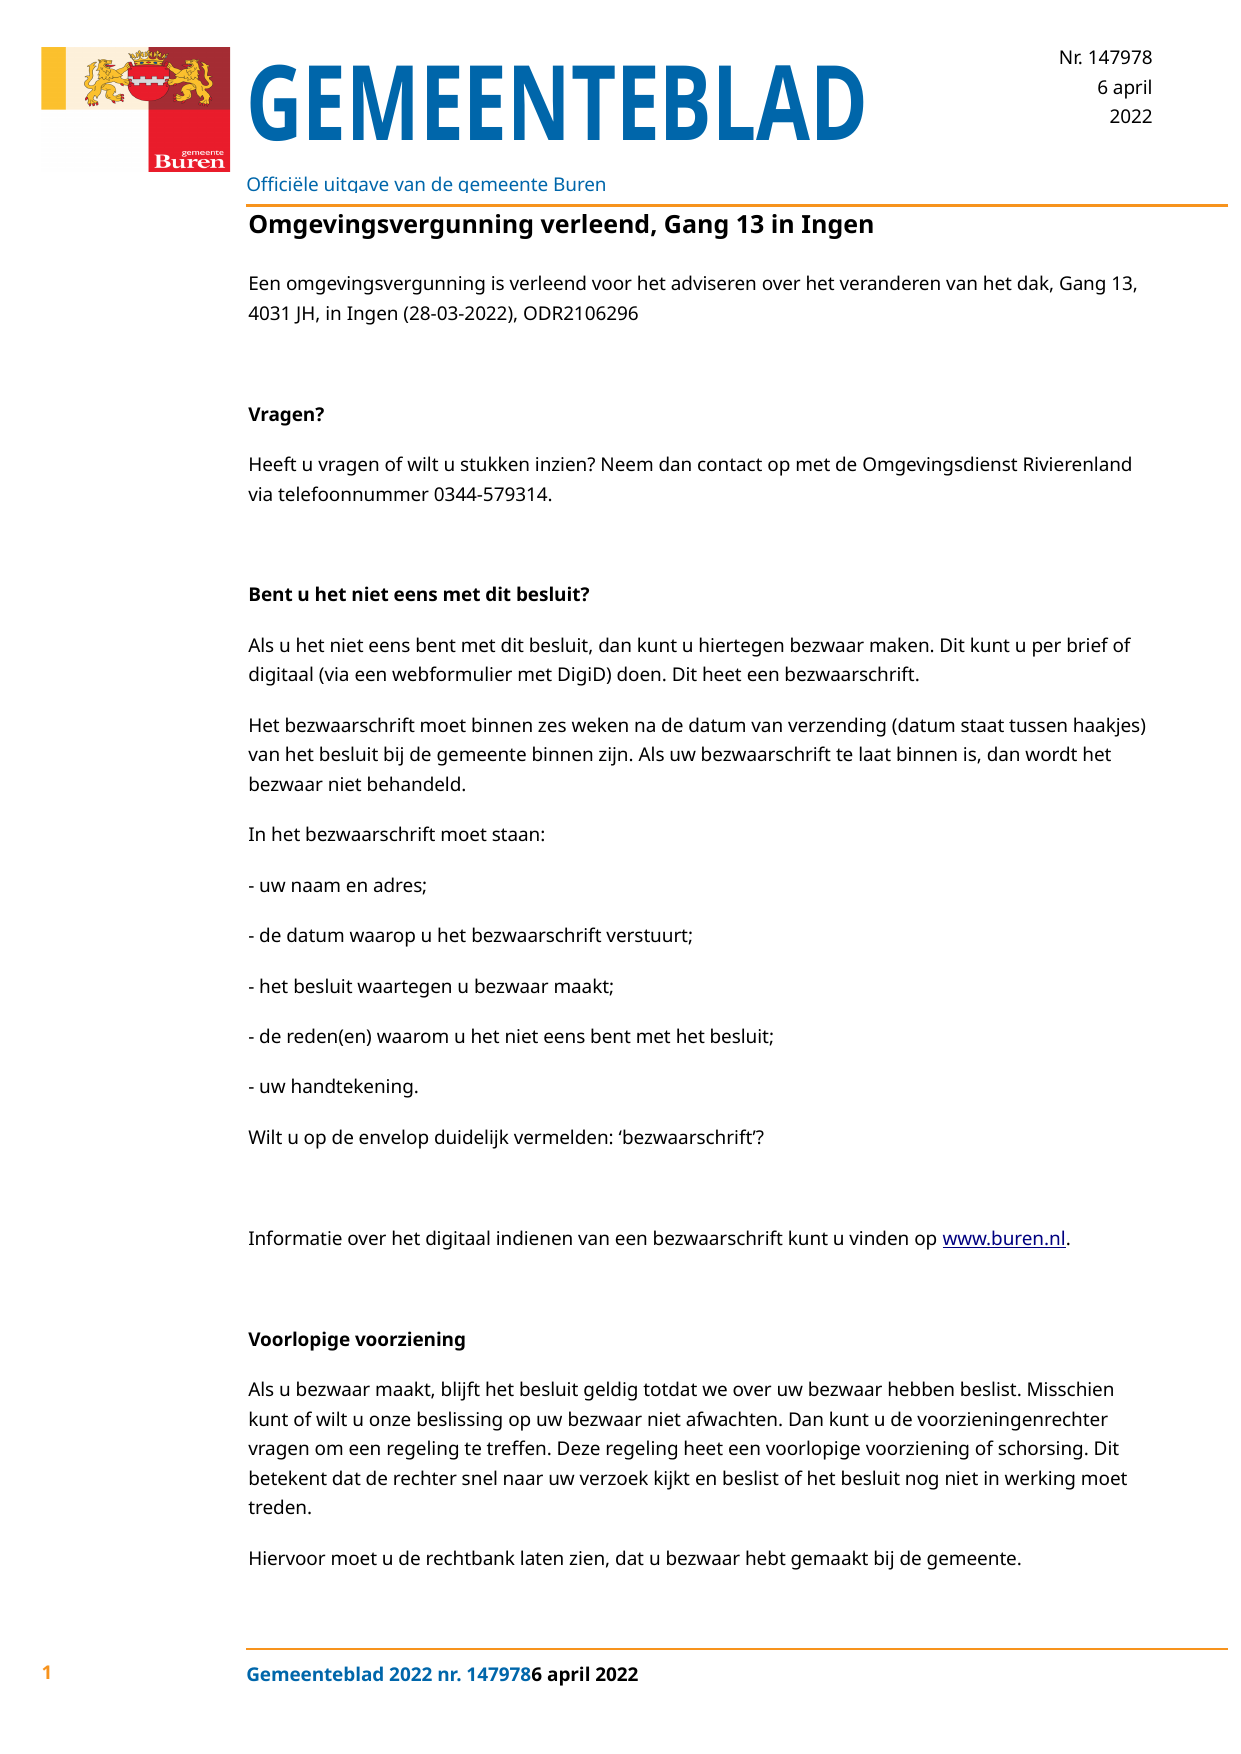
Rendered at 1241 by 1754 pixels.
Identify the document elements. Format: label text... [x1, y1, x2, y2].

text Hiervoor moet u de rechtbank laten zien, dat u bezwaar hebt gemaakt bij de gemeente. [248, 1545, 1152, 1571]
text - uw naam en adres; [248, 872, 1152, 898]
text Wilt u op de envelop duidelijk vermelden: ‘bezwaarschrift’? [248, 1124, 1152, 1150]
text Als u het niet eens bent met dit besluit, dan kunt u hiertegen bezwaar maken. Dit kunt u per brief of digitaal (via een webformulier met DigiD) doen. Dit heet een bezwaarschrift. [248, 632, 1152, 687]
text - de datum waarop u het bezwaarschrift verstuurt; [248, 922, 1152, 948]
text - uw handtekening. [248, 1074, 1152, 1099]
text Het bezwaarschrift moet binnen zes weken na de datum van verzending (datum staat tussen haakjes) van het besluit bij de gemeente binnen zijn. Als uw bezwaarschrift te laat binnen is, dan wordt het bezwaar niet behandeld. [248, 712, 1152, 797]
text - het besluit waartegen u bezwaar maakt; [248, 973, 1152, 998]
text Vragen? [248, 401, 1152, 426]
text Een omgevingsvergunning is verleend voor het adviseren over het veranderen van het dak, Gang 13, 4031 JH, in Ingen (28-03-2022), ODR2106296 [248, 270, 1152, 326]
text Als u bezwaar maakt, blijft het besluit geldig totdat we over uw bezwaar hebben beslist. Misschien kunt of wilt u onze beslissing op uw bezwaar niet afwachten. Dan kunt u de voorzieningenrechter vragen om een regeling te treffen. Deze regeling heet een voorlopige voorziening of schorsing. Dit betekent dat de rechter snel naar uw verzoek kijkt en beslist of het besluit nog niet in werking moet treden. [248, 1376, 1152, 1520]
text Omgevingsvergunning verleend, Gang 13 in Ingen [248, 207, 1152, 241]
text - de reden(en) waarom u het niet eens bent met het besluit; [248, 1023, 1152, 1049]
text Bent u het niet eens met dit besluit? [248, 582, 1152, 607]
text Heeft u vragen of wilt u stukken inzien? Neem dan contact op met de Omgevingsdienst Rivierenland via telefoonnummer 0344-579314. [248, 451, 1152, 506]
text In het bezwaarschrift moet staan: [248, 822, 1152, 847]
text Informatie over het digitaal indienen van een bezwaarschrift kunt u vinden op www.buren.nl. [248, 1225, 1152, 1251]
picture [41, 47, 231, 172]
text Voorlopige voorziening [248, 1326, 1152, 1351]
